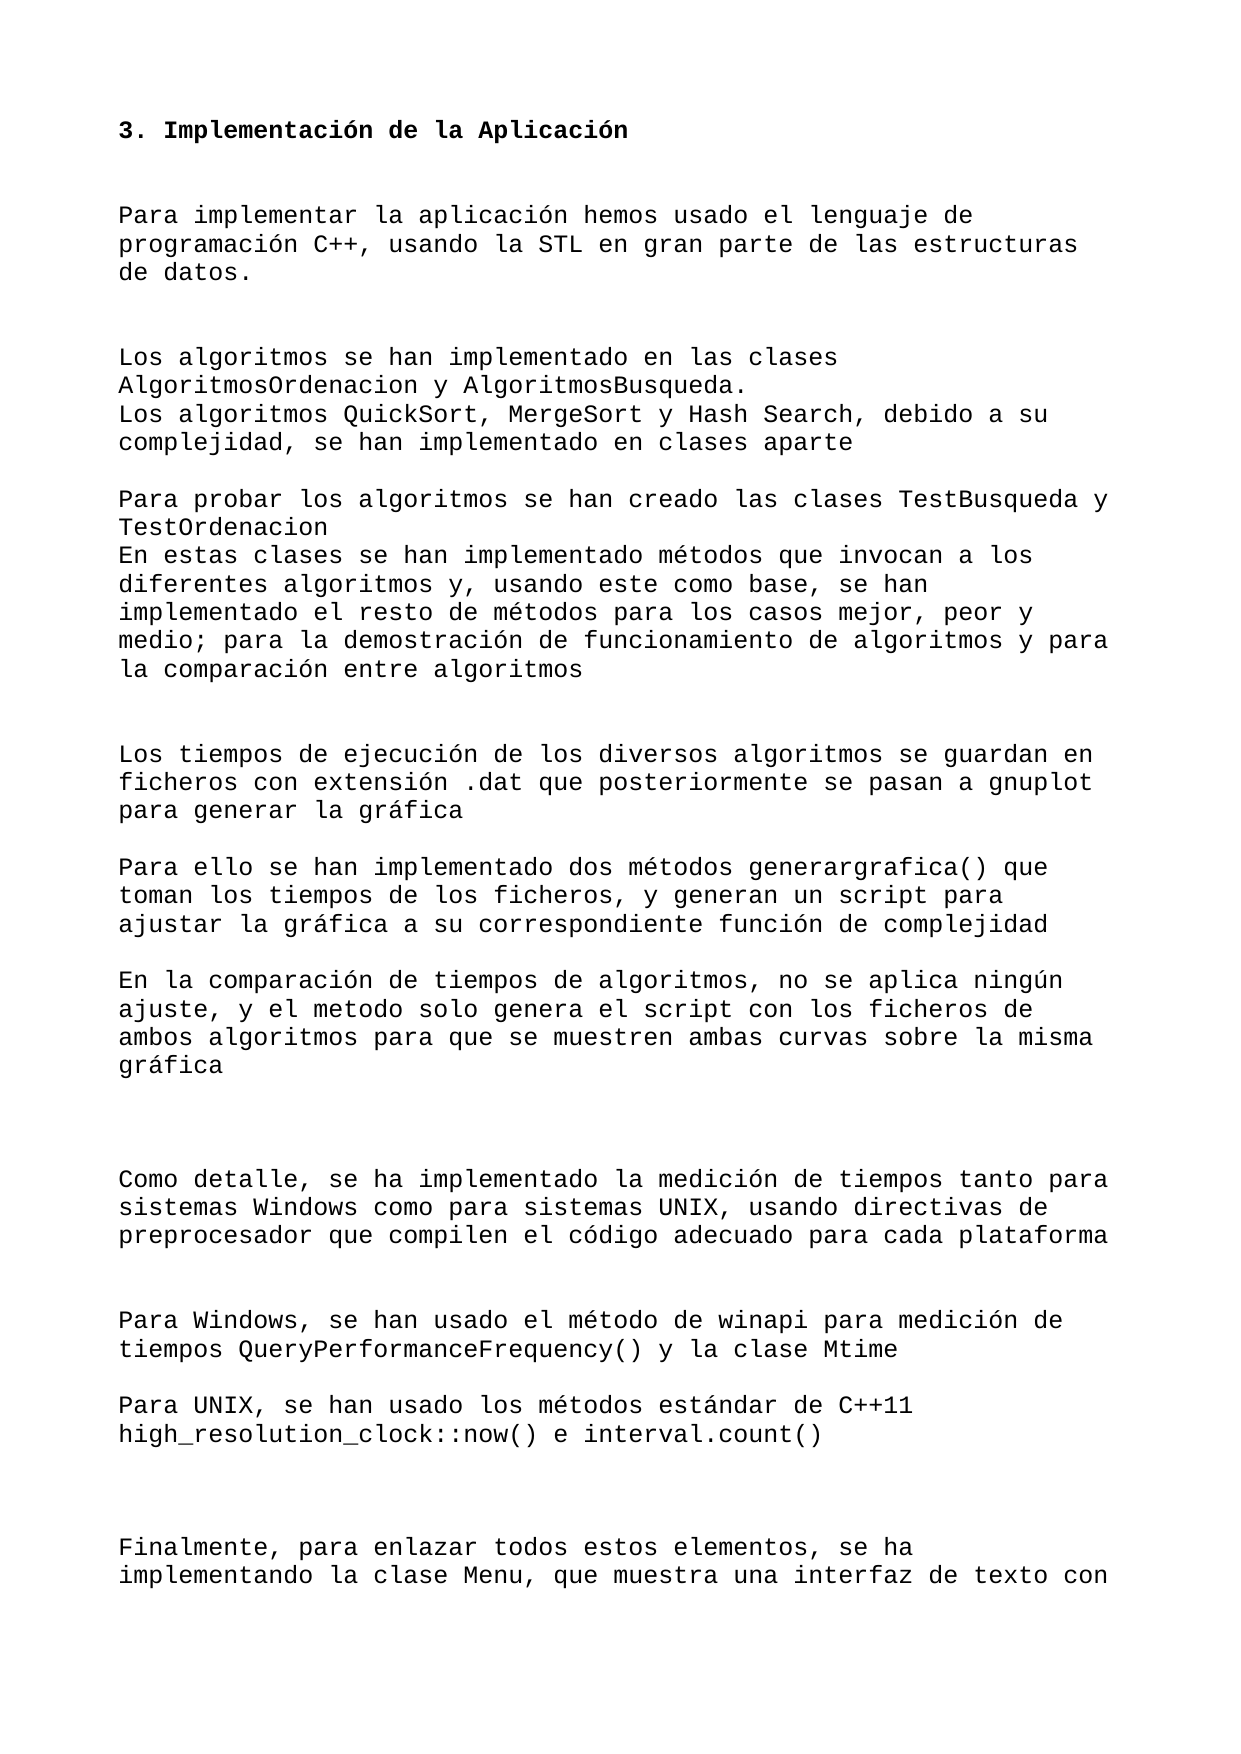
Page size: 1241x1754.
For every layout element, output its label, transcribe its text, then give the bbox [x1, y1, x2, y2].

text Para Windows, se han usado el método de winapi para medición de tiempos QueryPerformanceFrequency() y la clase Mtime [118, 1308, 1123, 1365]
text Finalmente, para enlazar todos estos elementos, se ha implementando la clase Menu, que muestra una interfaz de texto con [118, 1535, 1123, 1591]
text Para ello se han implementado dos métodos generargrafica() que toman los tiempos de los ficheros, y generan un script para ajustar la gráfica a su correspondiente función de complejidad [118, 855, 1123, 940]
text Para probar los algoritmos se han creado las clases TestBusqueda y TestOrdenacion [118, 486, 1123, 543]
text Los algoritmos se han implementado en las clases AlgoritmosOrdenacion y AlgoritmosBusqueda. [118, 345, 1123, 401]
text Los tiempos de ejecución de los diversos algoritmos se guardan en ficheros con extensión .dat que posteriormente se pasan a gnuplot para generar la gráfica [118, 741, 1123, 826]
text Para UNIX, se han usado los métodos estándar de C++11 high_resolution_clock::now() e interval.count() [118, 1393, 1123, 1450]
text En estas clases se han implementado métodos que invocan a los diferentes algoritmos y, usando este como base, se han implementado el resto de métodos para los casos mejor, peor y medio; para la demostración de funcionamiento de algoritmos y para la comparación entre algoritmos [118, 543, 1123, 685]
text En la comparación de tiempos de algoritmos, no se aplica ningún ajuste, y el metodo solo genera el script con los ficheros de ambos algoritmos para que se muestren ambas curvas sobre la misma gráfica [118, 968, 1123, 1081]
text Como detalle, se ha implementado la medición de tiempos tanto para sistemas Windows como para sistemas UNIX, usando directivas de preprocesador que compilen el código adecuado para cada plataforma [118, 1166, 1123, 1251]
text Para implementar la aplicación hemos usado el lenguaje de programación C++, usando la STL en gran parte de las estructuras de datos. [118, 203, 1123, 288]
text 3. Implementación de la Aplicación [118, 118, 1123, 146]
text Los algoritmos QuickSort, MergeSort y Hash Search, debido a su complejidad, se han implementado en clases aparte [118, 401, 1123, 458]
